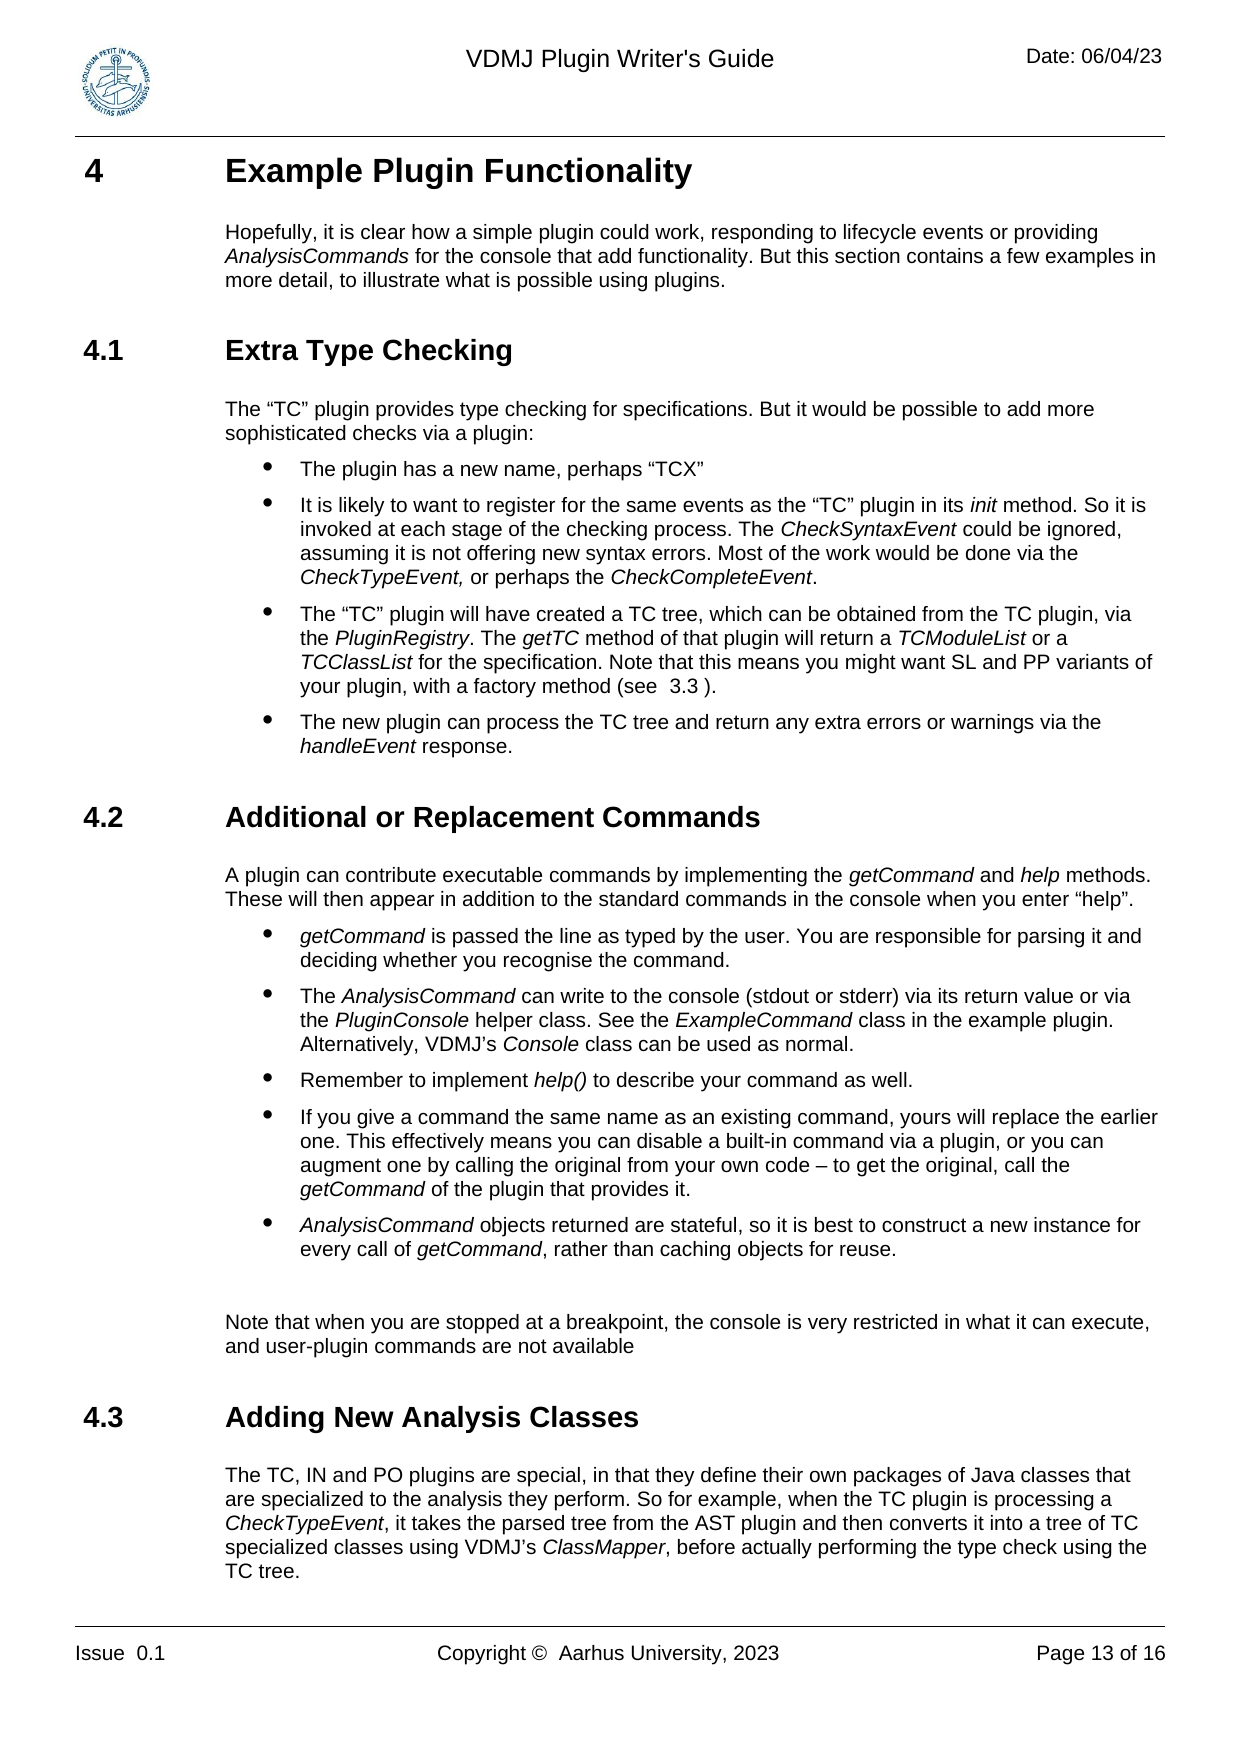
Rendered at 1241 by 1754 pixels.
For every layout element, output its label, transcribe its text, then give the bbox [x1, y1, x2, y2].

subtitle Additional or Replacement Commands [75, 801, 1165, 833]
list The new plugin can process the TC tree and return any extra errors or warnings via the handleEvent response. [262, 710, 1165, 758]
list getCommand is passed the line as typed by the user. You are responsible for parsing it and deciding whether you recognise the command. [262, 924, 1165, 972]
list The “TC” plugin will have created a TC tree, which can be obtained from the TC plugin, via the PluginRegistry. The getTC method of that plugin will return a TCModuleList or a TCClassList for the specification. Note that this means you might want SL and PP variants of your plugin, with a factory method (see 3.3 ). [262, 602, 1165, 698]
list It is likely to want to register for the same events as the “TC” plugin in its init method. So it is invoked at each stage of the checking process. The CheckSyntaxEvent could be ignored, assuming it is not offering new syntax errors. Most of the work would be done via the CheckTypeEvent, or perhaps the CheckCompleteEvent. [262, 494, 1165, 589]
text A plugin can contribute executable commands by implementing the getCommand and help methods. These will then appear in addition to the standard commands in the console when you enter “help”. [225, 863, 1165, 911]
subtitle Adding New Analysis Classes [75, 1401, 1165, 1433]
subtitle Example Plugin Functionality [75, 152, 1165, 190]
text The “TC” plugin provides type checking for specifications. But it would be possible to add more sophisticated checks via a plugin: [225, 397, 1165, 445]
text The TC, IN and PO plugins are special, in that they define their own packages of Java classes that are specialized to the analysis they perform. So for example, when the TC plugin is processing a CheckTypeEvent, it takes the parsed tree from the AST plugin and then converts it into a tree of TC specialized classes using VDMJ’s ClassMapper, before actually performing the type check using the TC tree. [225, 1463, 1165, 1583]
list The plugin has a new name, perhaps “TCX” [262, 457, 1165, 481]
text Hopefully, it is clear how a simple plugin could work, responding to lifecycle events or providing AnalysisCommands for the console that add functionality. But this section contains a few examples in more detail, to illustrate what is possible using plugins. [225, 220, 1165, 292]
list AnalysisCommand objects returned are stateful, so it is best to construct a new instance for every call of getCommand, rather than caching objects for reuse. [262, 1213, 1165, 1261]
list Remember to implement help() to describe your command as well. [262, 1069, 1165, 1093]
list If you give a command the same name as an existing command, yours will replace the earlier one. This effectively means you can disable a built-in command via a plugin, or you can augment one by calling the original from your own code – to get the original, call the getCommand of the plugin that provides it. [262, 1105, 1165, 1201]
subtitle Extra Type Checking [75, 334, 1165, 367]
list The AnalysisCommand can write to the console (stdout or stderr) via its return value or via the PluginConsole helper class. See the ExampleCommand class in the example plugin. Alternatively, VDMJ’s Console class can be used as normal. [262, 984, 1165, 1056]
text Note that when you are stopped at a breakpoint, the console is very restricted in what it can execute, and user-plugin commands are not available [225, 1310, 1165, 1358]
picture [78, 44, 153, 120]
